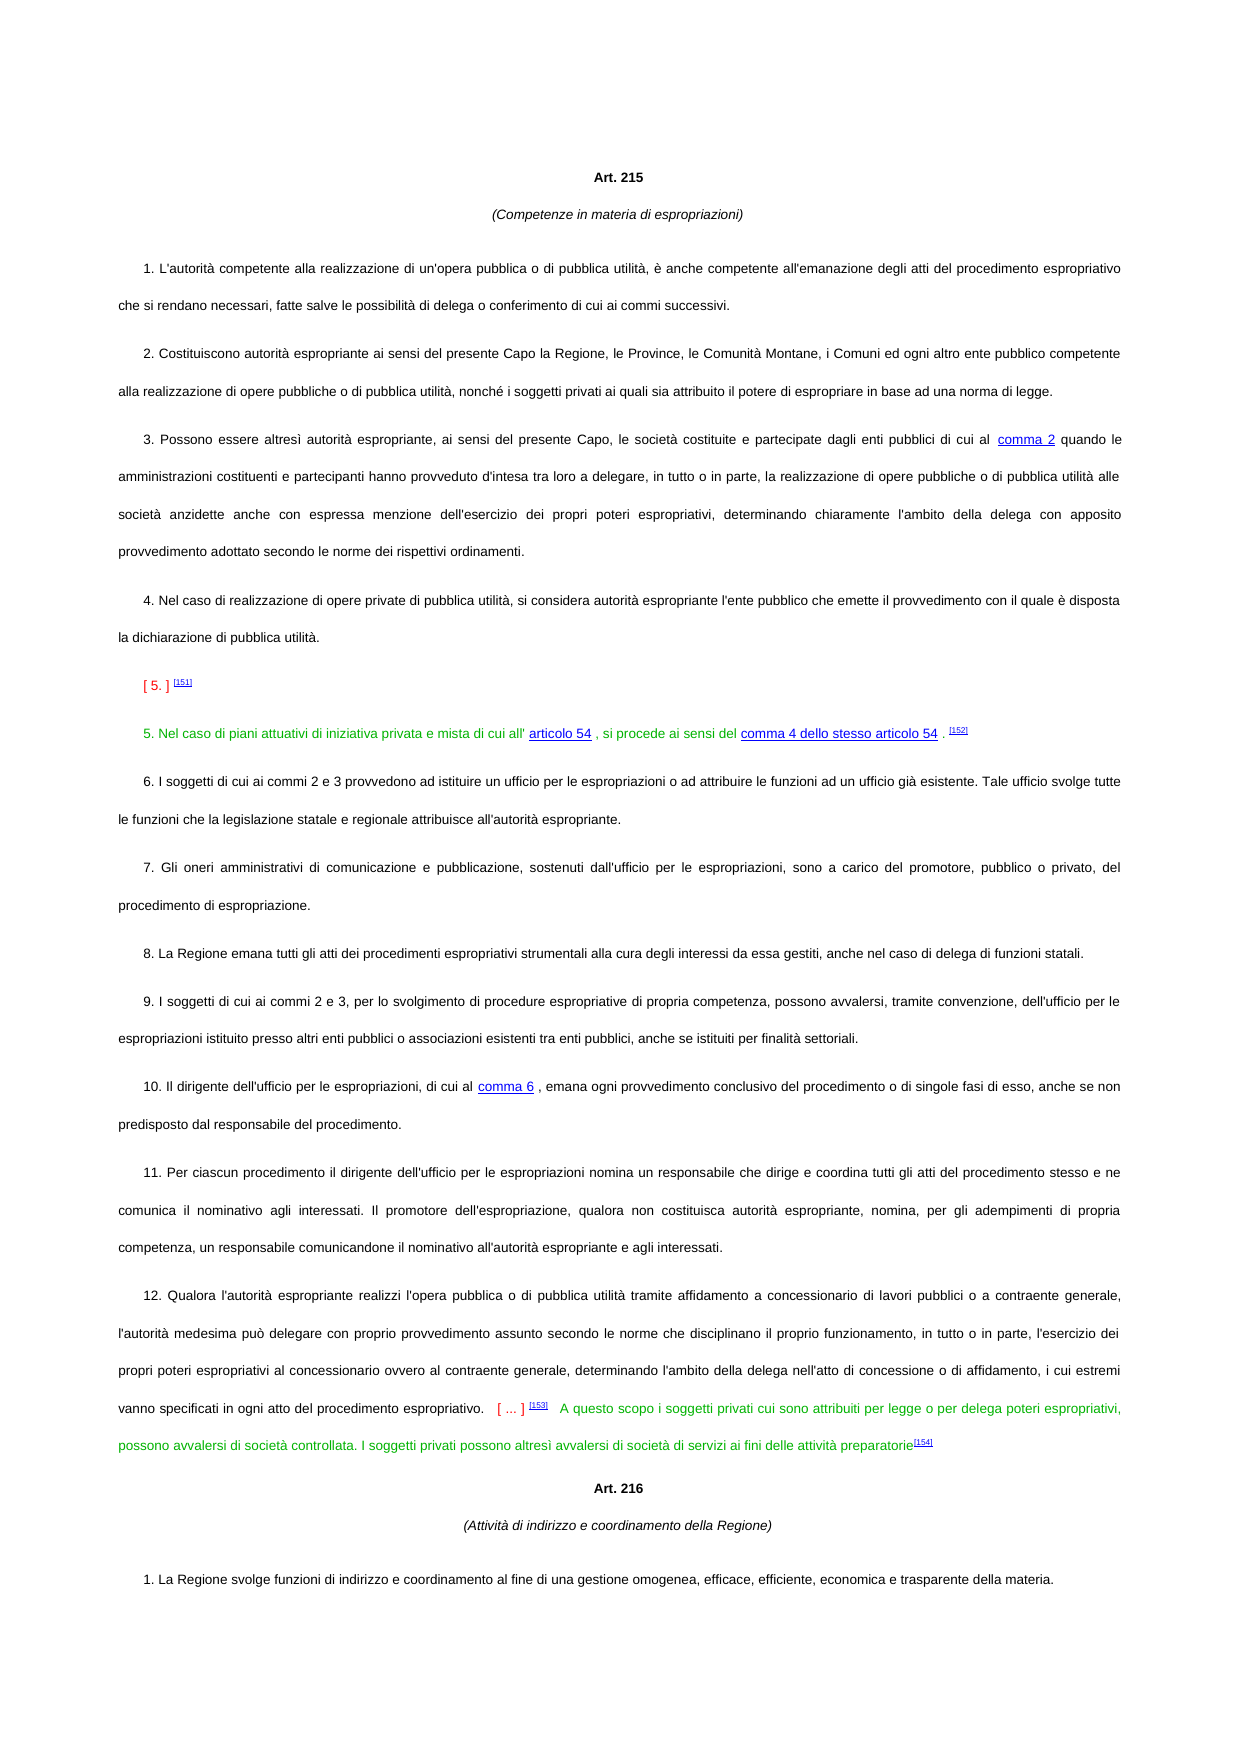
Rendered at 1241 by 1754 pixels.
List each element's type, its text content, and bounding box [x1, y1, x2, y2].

table_header Art. 215 (Competenze in materia di espropriazioni) 1. L'autorità competente alla realizzazione di un'opera pubblica o di pubblica utilità, è anche competente all'emanazione degli atti del procedimento espropriativo che si rendano necessari, fatte salve le possibilità di delega o conferimento di cui ai commi successivi. 2. Costituiscono autorità espropriante ai sensi del presente Capo la Regione, le Province, le Comunità Montane, i Comuni ed ogni altro ente pubblico competente alla realizzazione di opere pubbliche o di pubblica utilità, nonché i soggetti privati ai quali sia attribuito il potere di espropriare in base ad una norma di legge. 3. Possono essere altresì autorità espropriante, ai sensi del presente Capo, le società costituite e partecipate dagli enti pubblici di cui al comma 2 quando le amministrazioni costituenti e partecipanti hanno provveduto d'intesa tra loro a delegare, in tutto o in parte, la realizzazione di opere pubbliche o di pubblica utilità alle società anzidette anche con espressa menzione dell'esercizio dei propri poteri espropriativi, determinando chiaramente l'ambito della delega con apposito provvedimento adottato secondo le norme dei rispettivi ordinamenti. 4. Nel caso di realizzazione di opere private di pubblica utilità, si considera autorità espropriante l'ente pubblico che emette il provvedimento con il quale è disposta la dichiarazione di pubblica utilità. [ 5. ] [151] 5. Nel caso di piani attuativi di iniziativa privata e mista di cui all' articolo 54 , si procede ai sensi del comma 4 dello stesso articolo 54 . [152] 6. I soggetti di cui ai commi 2 e 3 provvedono ad istituire un ufficio per le espropriazioni o ad attribuire le funzioni ad un ufficio già esistente. Tale ufficio svolge tutte le funzioni che la legislazione statale e regionale attribuisce all'autorità espropriante. 7. Gli oneri amministrativi di comunicazione e pubblicazione, sostenuti dall'ufficio per le espropriazioni, sono a carico del promotore, pubblico o privato, del procedimento di espropriazione. 8. La Regione emana tutti gli atti dei procedimenti espropriativi strumentali alla cura degli interessi da essa gestiti, anche nel caso di delega di funzioni statali. 9. I soggetti di cui ai commi 2 e 3, per lo svolgimento di procedure espropriative di propria competenza, possono avvalersi, tramite convenzione, dell'ufficio per le espropriazioni istituito presso altri enti pubblici o associazioni esistenti tra enti pubblici, anche se istituiti per finalità settoriali. 10. Il dirigente dell'ufficio per le espropriazioni, di cui al comma 6 , emana ogni provvedimento conclusivo del procedimento o di singole fasi di esso, anche se non predisposto dal responsabile del procedimento. 11. Per ciascun procedimento il dirigente dell'ufficio per le espropriazioni nomina un responsabile che dirige e coordina tutti gli atti del procedimento stesso e ne comunica il nominativo agli interessati. Il promotore dell'espropriazione, qualora non costituisca autorità espropriante, nomina, per gli adempimenti di propria competenza, un responsabile comunicandone il nominativo all'autorità espropriante e agli interessati. 12. Qualora l'autorità espropriante realizzi l'opera pubblica o di pubblica utilità tramite affidamento a concessionario di lavori pubblici o a contraente generale, l'autorità medesima può delegare con proprio provvedimento assunto secondo le norme che disciplinano il proprio funzionamento, in tutto o in parte, l'esercizio dei propri poteri espropriativi al concessionario ovvero al contraente generale, determinando l'ambito della delega nell'atto di concessione o di affidamento, i cui estremi vanno specificati in ogni atto del procedimento espropriativo. [ ... ] [153] A questo scopo i soggetti privati cui sono attribuiti per legge o per delega poteri espropriativi, possono avvalersi di società controllata. I soggetti privati possono altresì avvalersi di società di servizi ai fini delle attività preparatorie[154] Art. 216 (Attività di indirizzo e coordinamento della Regione) 1. La Regione svolge funzioni di indirizzo e coordinamento al fine di una gestione omogenea, efficace, efficiente, economica e trasparente della materia. [118, 148, 1122, 1592]
